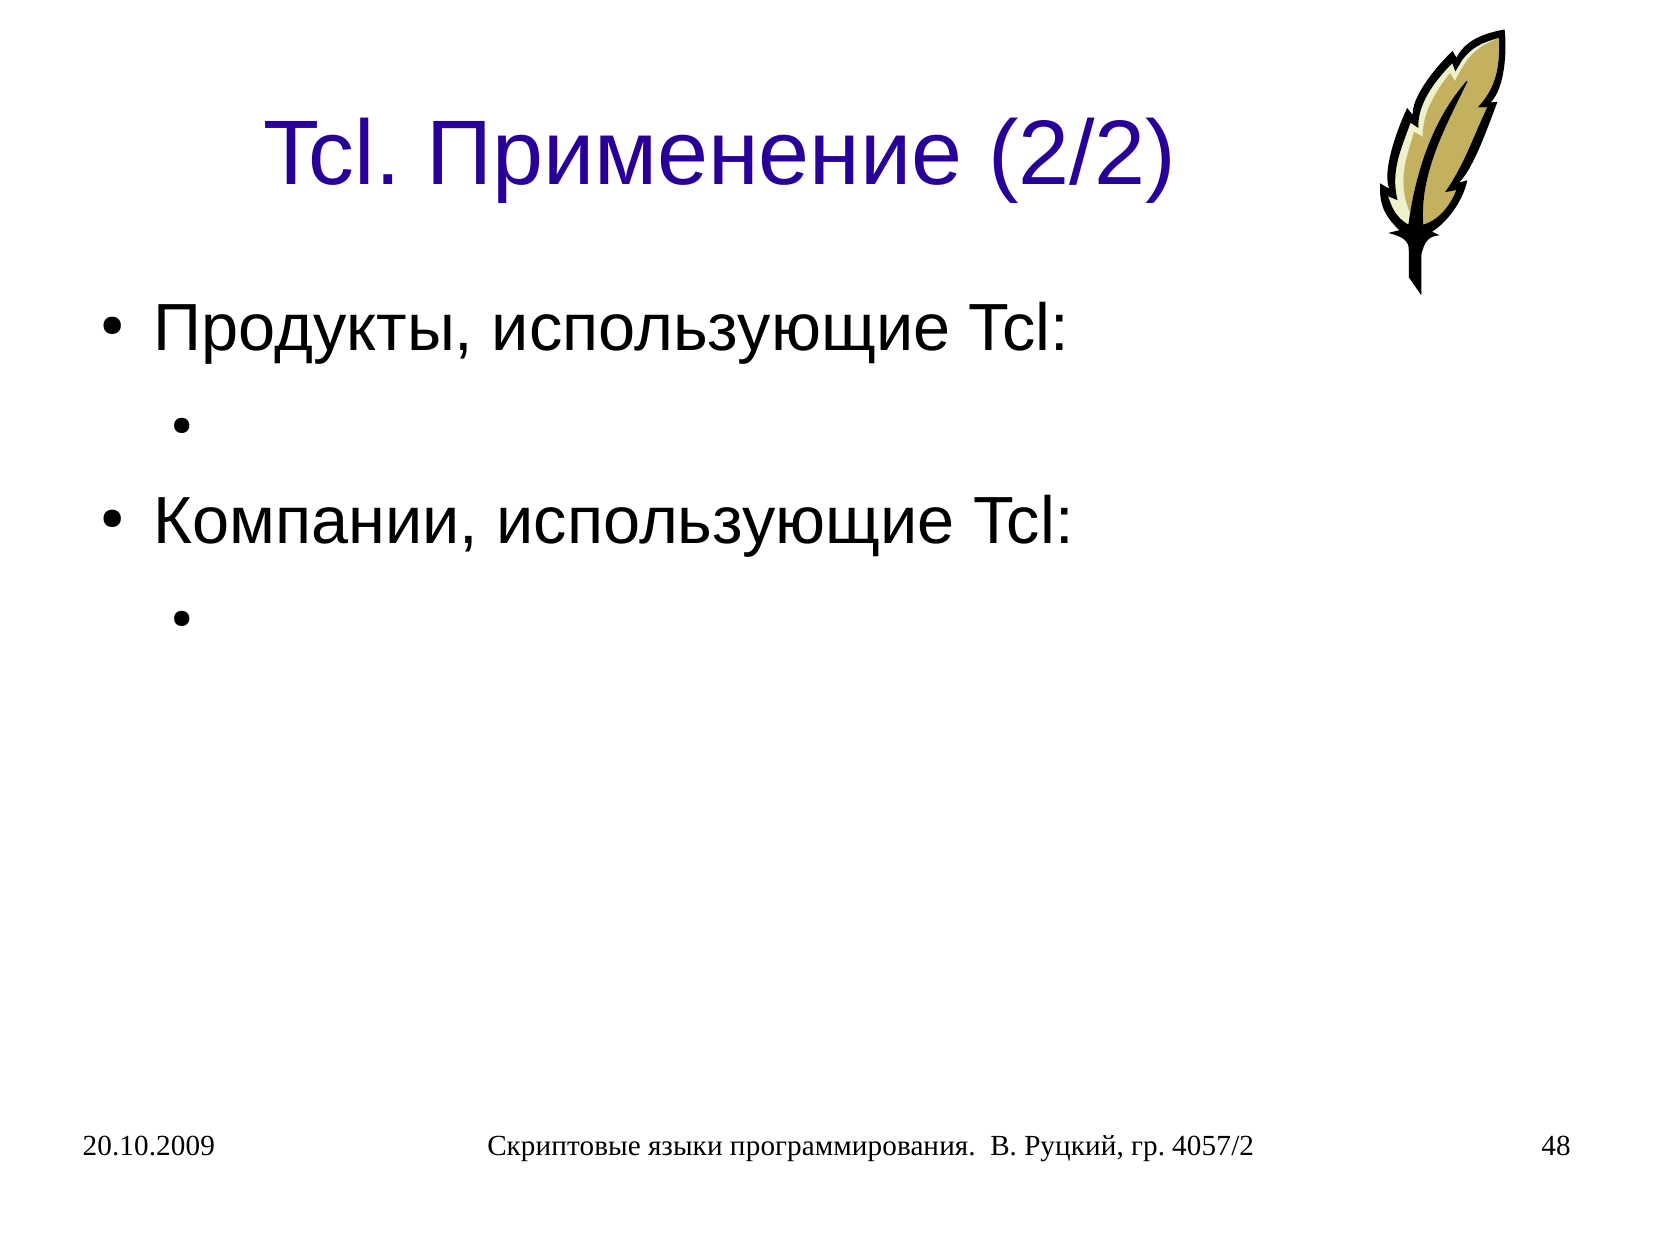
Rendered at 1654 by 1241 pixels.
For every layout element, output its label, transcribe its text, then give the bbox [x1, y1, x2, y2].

list Продукты, использующие Tcl: Компании, использующие Tcl: [82, 290, 1571, 1109]
picture [1380, 29, 1506, 296]
title Tcl. Применение (2/2) [82, 49, 1359, 257]
